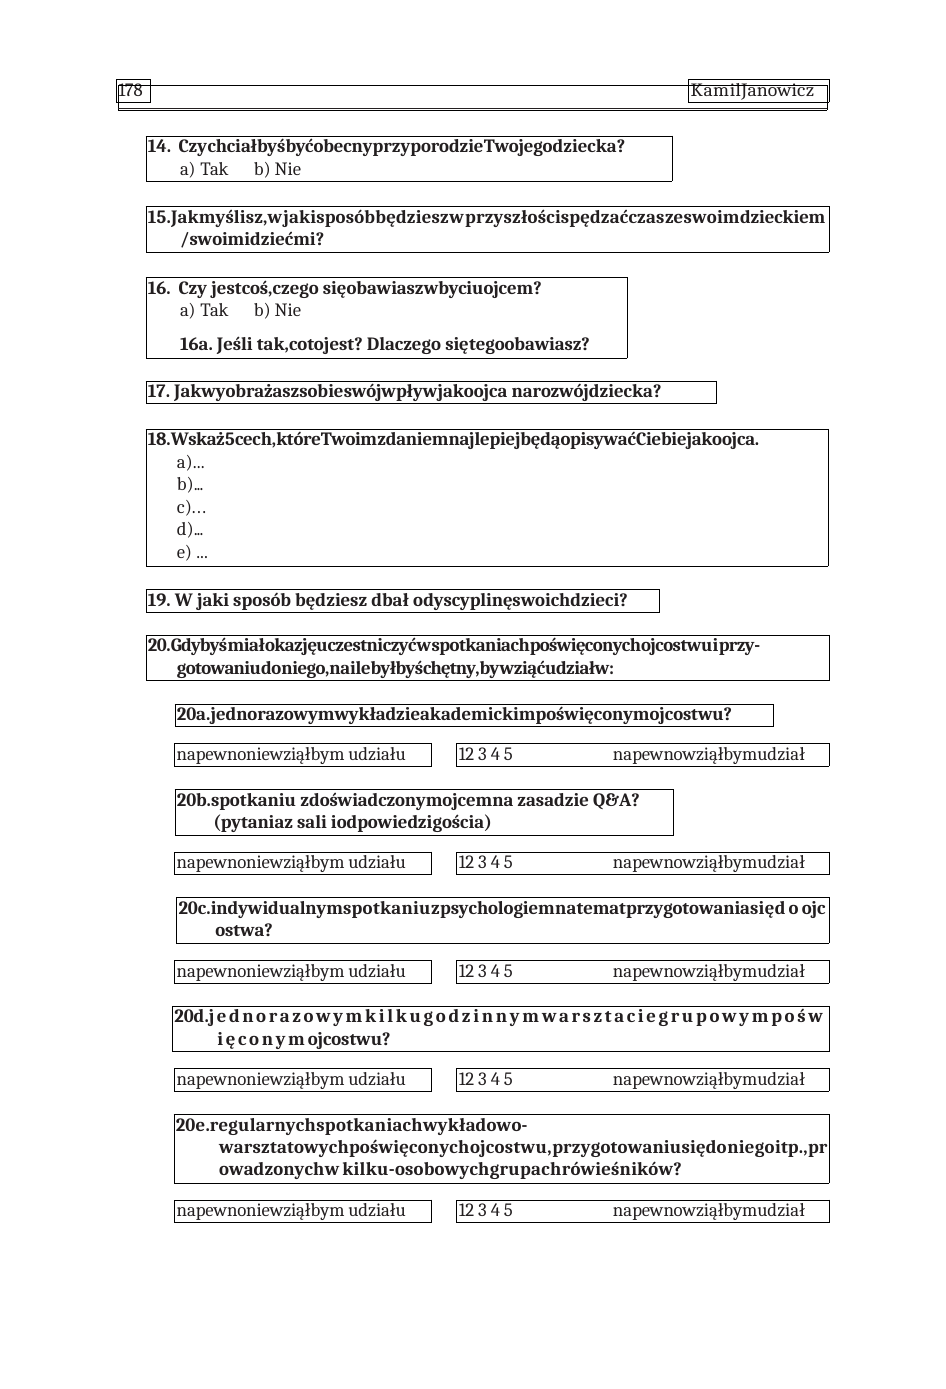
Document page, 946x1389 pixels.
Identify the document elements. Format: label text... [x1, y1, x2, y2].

text 20b.spotkaniu zdoświadczonymojcemna zasadzie Q&A?(pytaniaz sali iodpowiedzigościa) [177, 790, 672, 833]
text 12345 napewnowziąłbymudział [458, 961, 829, 981]
text [118, 80, 150, 85]
list CzychciałbyśbyćobecnyprzyporodzieTwojegodziecka? [148, 137, 672, 157]
text b)... [177, 474, 828, 495]
list Tak b) Nie [180, 158, 672, 179]
text napewnoniewziąłbym udziału [176, 1201, 431, 1221]
text 17. Jakwyobrażaszsobieswójwpływjakoojca narozwójdziecka? [148, 382, 716, 402]
text 20.Gdybyśmiałokazjęuczestniczyćwspotkaniachpoświęconychojcostwuiprzy-gotowaniudoniego,nailebyłbyśchętny,bywziąćudziałw: [148, 636, 827, 679]
text 16a. Jeśli tak,cotojest? Dlaczego siętegoobawiasz? [180, 334, 627, 356]
text 15.Jakmyślisz,wjakisposóbbędzieszwprzyszłościspędzaćczaszeswoimdzieckiem/swoimidziećmi? [148, 207, 827, 250]
text napewnoniewziąłbym udziału [176, 853, 431, 873]
text 12345 napewnowziąłbymudział [458, 1201, 829, 1221]
text c)... [177, 496, 828, 518]
text napewnoniewziąłbym udziału [176, 1069, 431, 1090]
text KamilJanowicz [690, 80, 829, 101]
list Czy jestcoś,czego sięobawiaszwbyciuojcem? [148, 278, 627, 299]
text 20e.regularnychspotkaniachwykładowo-warsztatowychpoświęconychojcostwu,przygotowaniusiędoniegoitp.,prowadzonychwkilku-osobowychgrupachrówieśników? [176, 1115, 827, 1181]
text 178 [119, 86, 150, 101]
text napewnoniewziąłbym udziału [176, 961, 431, 981]
text 18.Wskaż5cech,któreTwoimzdaniemnajlepiejbędąopisywaćCiebiejakoojca. [148, 430, 828, 450]
text e) ... [177, 541, 828, 563]
text 20d.jednorazowymkilkugodzinnymwarsztaciegrupowympoświęconymojcostwu? [174, 1007, 827, 1050]
text d)... [177, 519, 828, 540]
list Tak b) Nie [180, 300, 627, 321]
text 20c.indywidualnymspotkaniuzpsychologiemnatematprzygotowaniasiędoojcostwa? [178, 898, 827, 941]
text 12345 napewnowziąłbymudział [458, 744, 829, 765]
text 19. W jaki sposób będziesz dbał odyscyplinęswoichdzieci? [148, 590, 659, 611]
text 20a.jednorazowymwykładzieakademickimpoświęconymojcostwu? [177, 705, 773, 725]
text 12345 napewnowziąłbymudział [458, 853, 829, 873]
text 12345 napewnowziąłbymudział [458, 1069, 829, 1090]
text a)... [177, 451, 828, 473]
text napewnoniewziąłbym udziału [176, 744, 431, 765]
